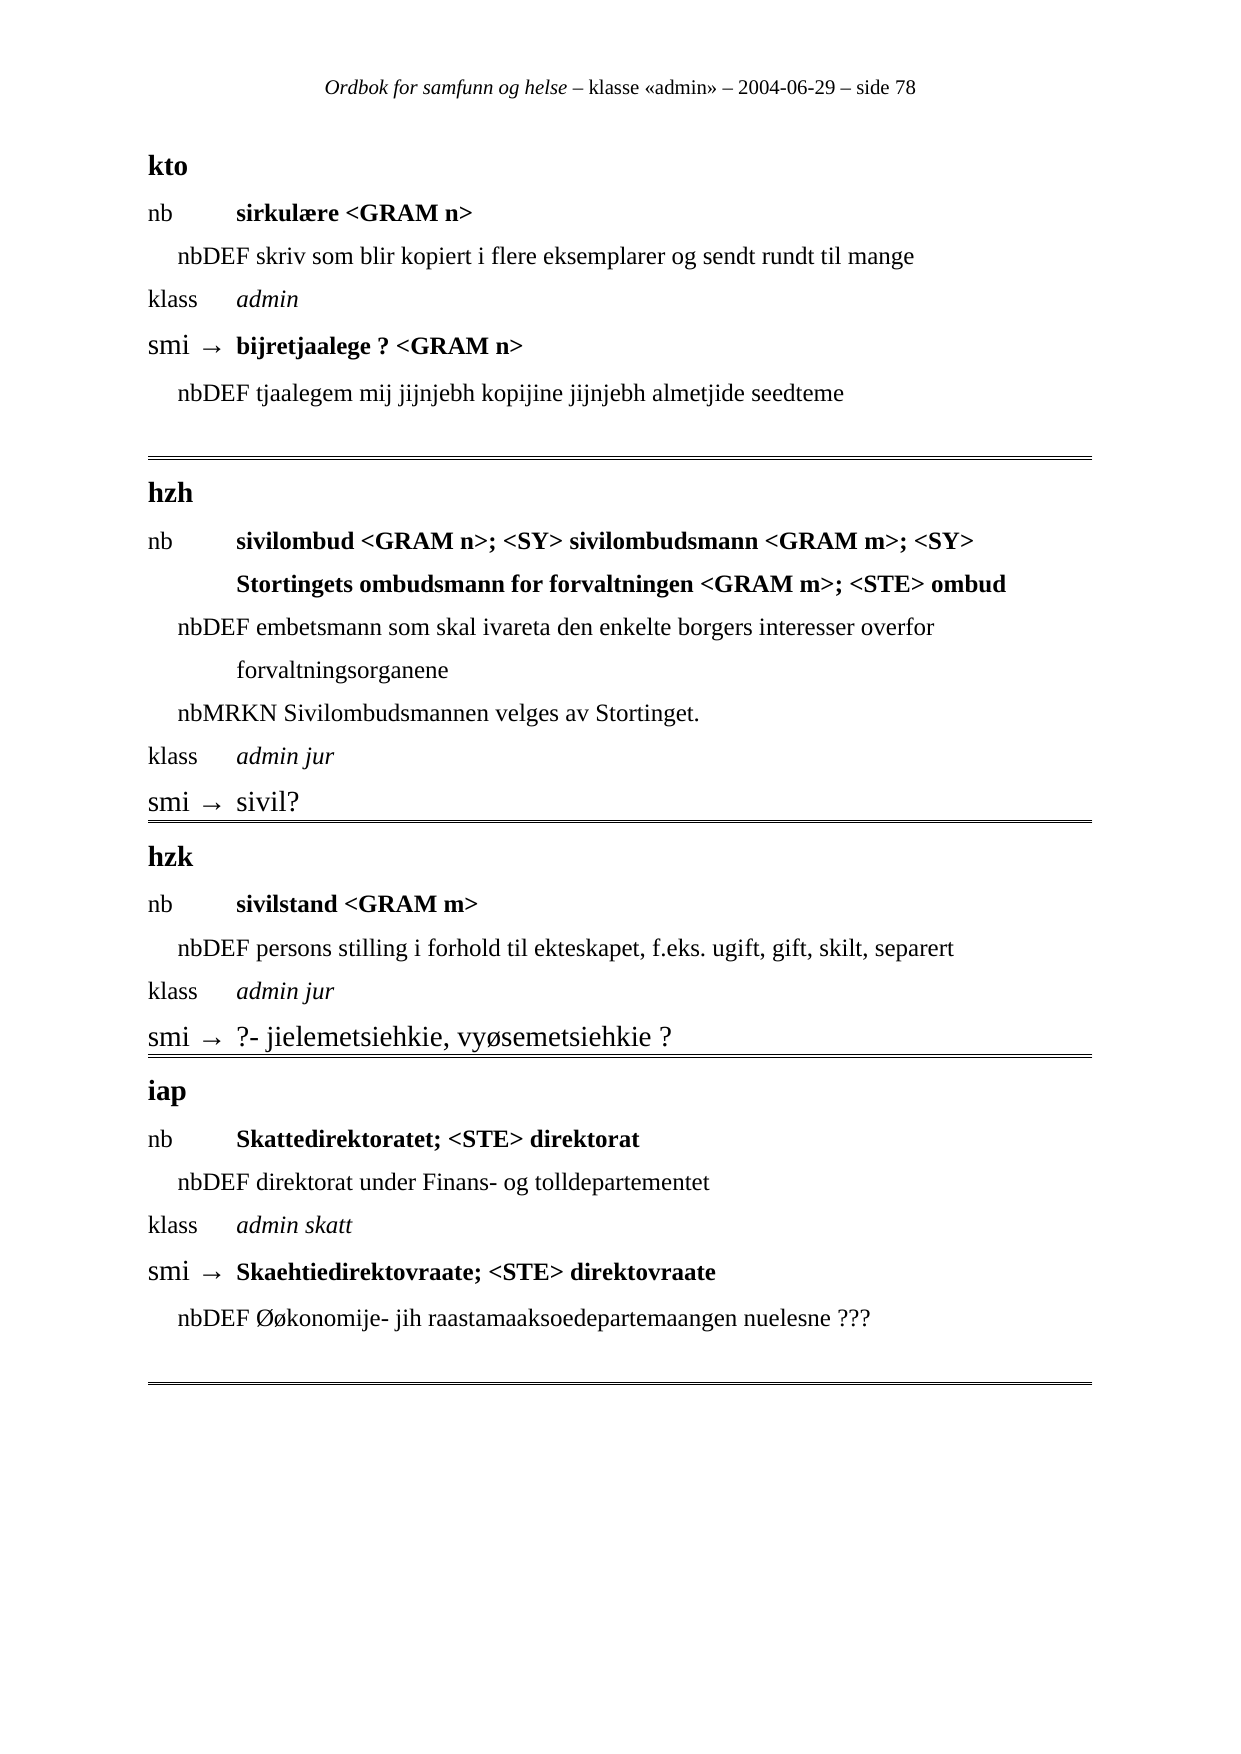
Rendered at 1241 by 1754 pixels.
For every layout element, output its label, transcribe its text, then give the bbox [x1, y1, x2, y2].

text smi → ?- jielemetsiehkie, vyøsemetsiehkie ? [148, 1019, 1092, 1054]
text nbMRKN Sivilombudsmannen velges av Stortinget. [177, 698, 1092, 727]
text klass admin [148, 284, 1092, 313]
text klass admin jur [148, 741, 1092, 770]
text iap [148, 1073, 1092, 1107]
text nbDEF embetsmann som skal ivareta den enkelte borgers interesser overfor forvaltningsorganene [177, 612, 1092, 684]
text nbDEF Øøkonomije- jih raastamaaksoedepartemaangen nuelesne ??? [177, 1303, 1092, 1332]
text smi → bijretjaalege ? <GRAM n> [148, 327, 1092, 361]
text smi → sivil? [148, 784, 1092, 820]
text smi → Skaehtiedirektovraate; <STE> direktovraate [148, 1253, 1092, 1287]
text nb sivilombud <GRAM n>; <SY> sivilombudsmann <GRAM m>; <SY> Stortingets ombudsmann for forvaltningen <GRAM m>; <STE> ombud [148, 526, 1092, 598]
text klass admin jur [148, 976, 1092, 1004]
text klass admin skatt [148, 1210, 1092, 1239]
text hzk [148, 839, 1092, 873]
text nbDEF tjaalegem mij jijnjebh kopijine jijnjebh almetjide seedteme [177, 378, 1092, 406]
text nb sirkulære <GRAM n> [148, 198, 1092, 227]
text hzh [148, 475, 1092, 509]
text nbDEF direktorat under Finans- og tolldepartementet [177, 1167, 1092, 1196]
text kto [148, 148, 1092, 181]
text nbDEF persons stilling i forhold til ekteskapet, f.eks. ugift, gift, skilt, separert [177, 933, 1092, 961]
text nb sivilstand <GRAM m> [148, 889, 1092, 918]
text nb Skattedirektoratet; <STE> direktorat [148, 1124, 1092, 1153]
text nbDEF skriv som blir kopiert i flere eksemplarer og sendt rundt til mange [177, 241, 1092, 270]
